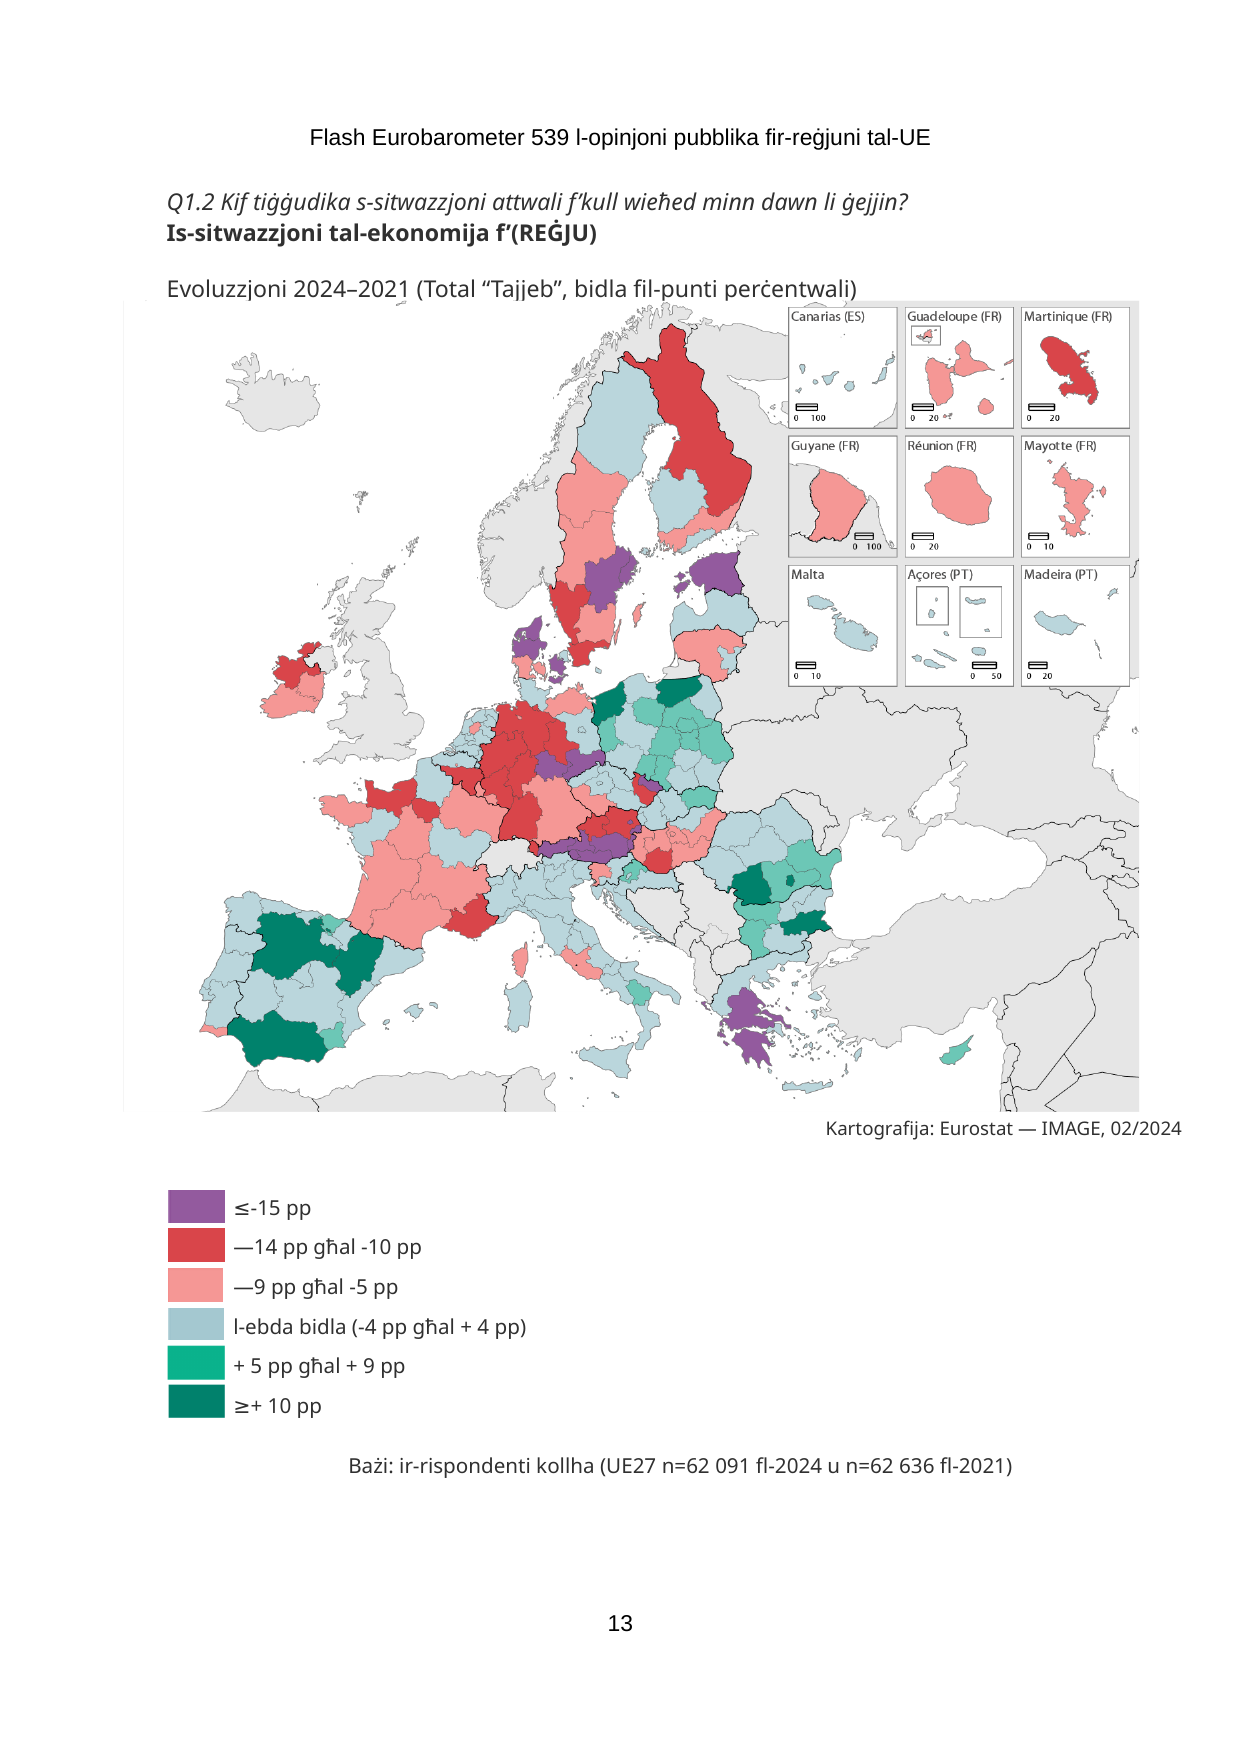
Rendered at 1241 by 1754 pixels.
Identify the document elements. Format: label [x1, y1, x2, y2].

picture [168, 1346, 224, 1379]
picture [168, 1228, 225, 1262]
picture [168, 1308, 224, 1340]
picture [118, 298, 1142, 1115]
picture [168, 1268, 223, 1302]
picture [168, 1190, 225, 1223]
picture [169, 1385, 224, 1417]
